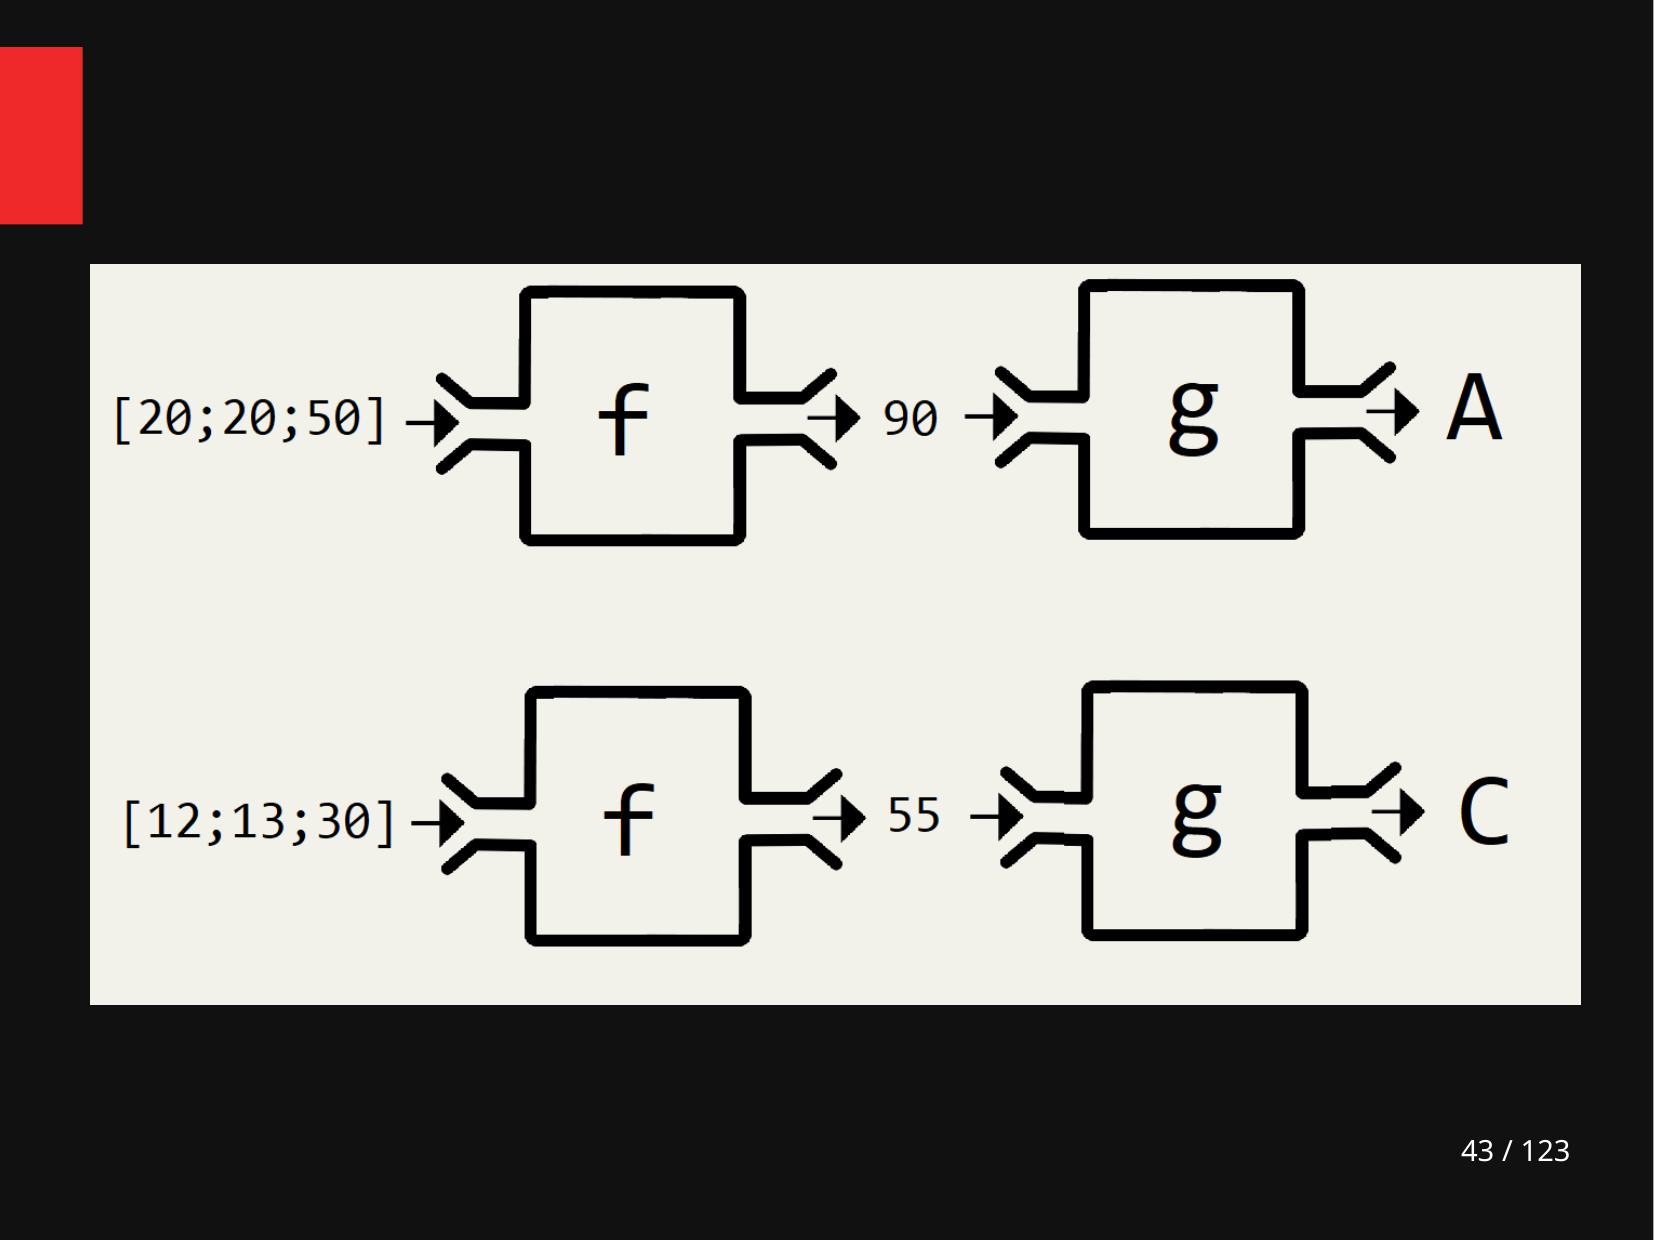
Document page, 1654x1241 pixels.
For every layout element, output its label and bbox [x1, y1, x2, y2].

picture [90, 264, 1581, 1006]
